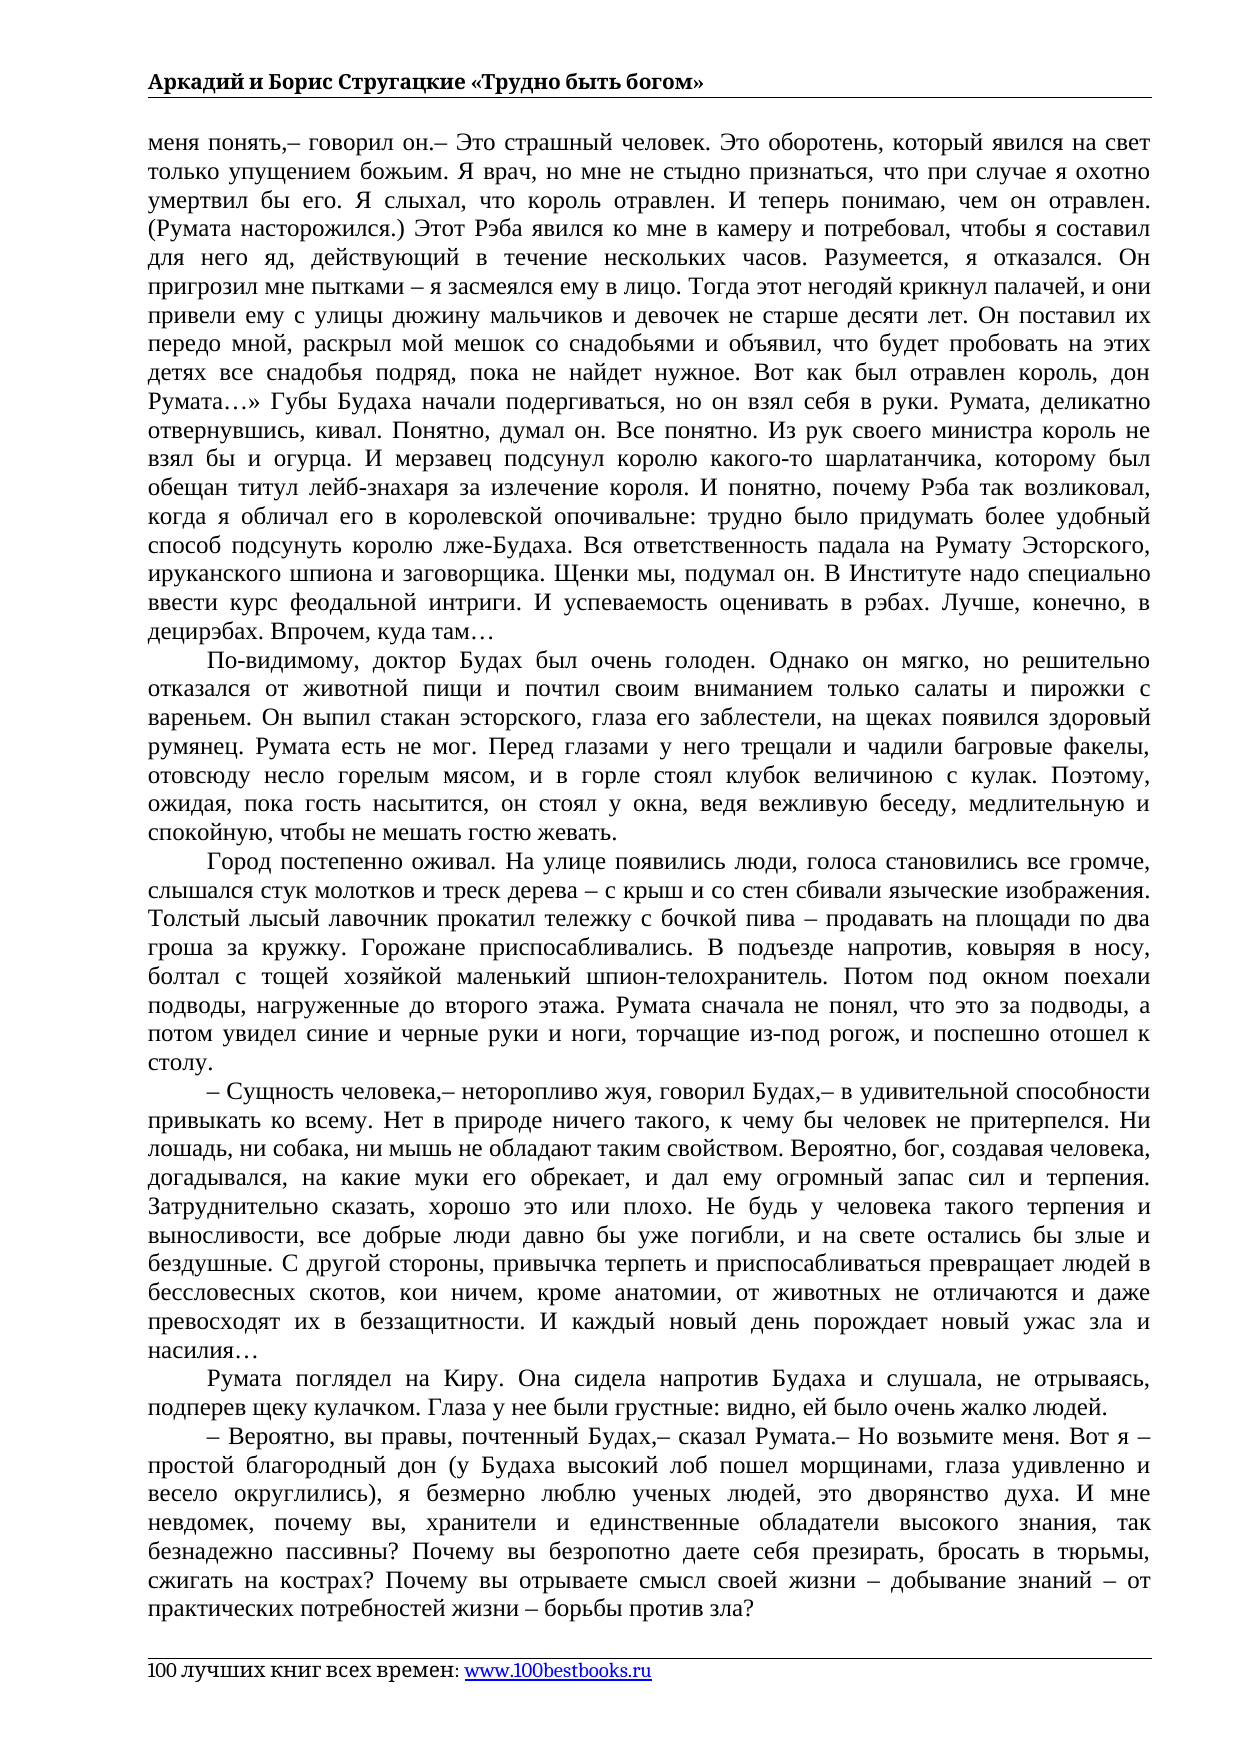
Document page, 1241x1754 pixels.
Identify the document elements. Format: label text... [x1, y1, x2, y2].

text Румата поглядел на Киру. Она сидела напротив Будаха и слушала, не отрываясь, подперев щеку кулачком. Глаза у нее были грустные: видно, ей было очень жалко людей. [148, 1363, 1152, 1421]
text – Вероятно, вы правы, почтенный Будах,– сказал Румата.– Но возьмите меня. Вот я – простой благородный дон (у Будаха высокий лоб пошел морщинами, глаза удивленно и весело округлились), я безмерно люблю ученых людей, это дворянство духа. И мне невдомек, почему вы, хранители и единственные обладатели высокого знания, так безнадежно пассивны? Почему вы безропотно даете себя презирать, бросать в тюрьмы, сжигать на кострах? Почему вы отрываете смысл своей жизни – добывание знаний – от практических потребностей жизни – борьбы против зла? [148, 1421, 1152, 1622]
text Город постепенно оживал. На улице появились люди, голоса становились все громче, слышался стук молотков и треск дерева – с крыш и со стен сбивали языческие изображения. Толстый лысый лавочник прокатил тележку с бочкой пива – продавать на площади по два гроша за кружку. Горожане приспосабливались. В подъезде напротив, ковыряя в носу, болтал с тощей хозяйкой маленький шпион-телохранитель. Потом под окном поехали подводы, нагруженные до второго этажа. Румата сначала не понял, что это за подводы, а потом увидел синие и черные руки и ноги, торчащие из-под рогож, и поспешно отошел к столу. [148, 846, 1152, 1076]
text меня понять,– говорил он.– Это страшный человек. Это оборотень, который явился на свет только упущением божьим. Я врач, но мне не стыдно признаться, что при случае я охотно умертвил бы его. Я слыхал, что король отравлен. И теперь понимаю, чем он отравлен. (Румата насторожился.) Этот Рэба явился ко мне в камеру и потребовал, чтобы я составил для него яд, действующий в течение нескольких часов. Разумеется, я отказался. Он пригрозил мне пытками – я засмеялся ему в лицо. Тогда этот негодяй крикнул палачей, и они привели ему с улицы дюжину мальчиков и девочек не старше десяти лет. Он поставил их передо мной, раскрыл мой мешок со снадобьями и объявил, что будет пробовать на этих детях все снадобья подряд, пока не найдет нужное. Вот как был отравлен король, дон Румата…» Губы Будаха начали подергиваться, но он взял себя в руки. Румата, деликатно отвернувшись, кивал. Понятно, думал он. Все понятно. Из рук своего министра король не взял бы и огурца. И мерзавец подсунул королю какого-то шарлатанчика, которому был обещан титул лейб-знахаря за излечение короля. И понятно, почему Рэба так возликовал, когда я обличал его в королевской опочивальне: трудно было придумать более удобный способ подсунуть королю лже-Будаха. Вся ответственность падала на Румату Эсторского, ируканского шпиона и заговорщика. Щенки мы, подумал он. В Институте надо специально ввести курс феодальной интриги. И успеваемость оценивать в рэбах. Лучше, конечно, в децирэбах. Впрочем, куда там… [148, 127, 1152, 645]
text По-видимому, доктор Будах был очень голоден. Однако он мягко, но решительно отказался от животной пищи и почтил своим вниманием только салаты и пирожки с вареньем. Он выпил стакан эсторского, глаза его заблестели, на щеках появился здоровый румянец. Румата есть не мог. Перед глазами у него трещали и чадили багровые факелы, отовсюду несло горелым мясом, и в горле стоял клубок величиною с кулак. Поэтому, ожидая, пока гость насытится, он стоял у окна, ведя вежливую беседу, медлительную и спокойную, чтобы не мешать гостю жевать. [148, 645, 1152, 846]
text – Сущность человека,– неторопливо жуя, говорил Будах,– в удивительной способности привыкать ко всему. Нет в природе ничего такого, к чему бы человек не притерпелся. Ни лошадь, ни собака, ни мышь не обладают таким свойством. Вероятно, бог, создавая человека, догадывался, на какие муки его обрекает, и дал ему огромный запас сил и терпения. Затруднительно сказать, хорошо это или плохо. Не будь у человека такого терпения и выносливости, все добрые люди давно бы уже погибли, и на свете остались бы злые и бездушные. С другой стороны, привычка терпеть и приспосабливаться превращает людей в бессловесных скотов, кои ничем, кроме анатомии, от животных не отличаются и даже превосходят их в беззащитности. И каждый новый день порождает новый ужас зла и насилия… [148, 1076, 1152, 1363]
